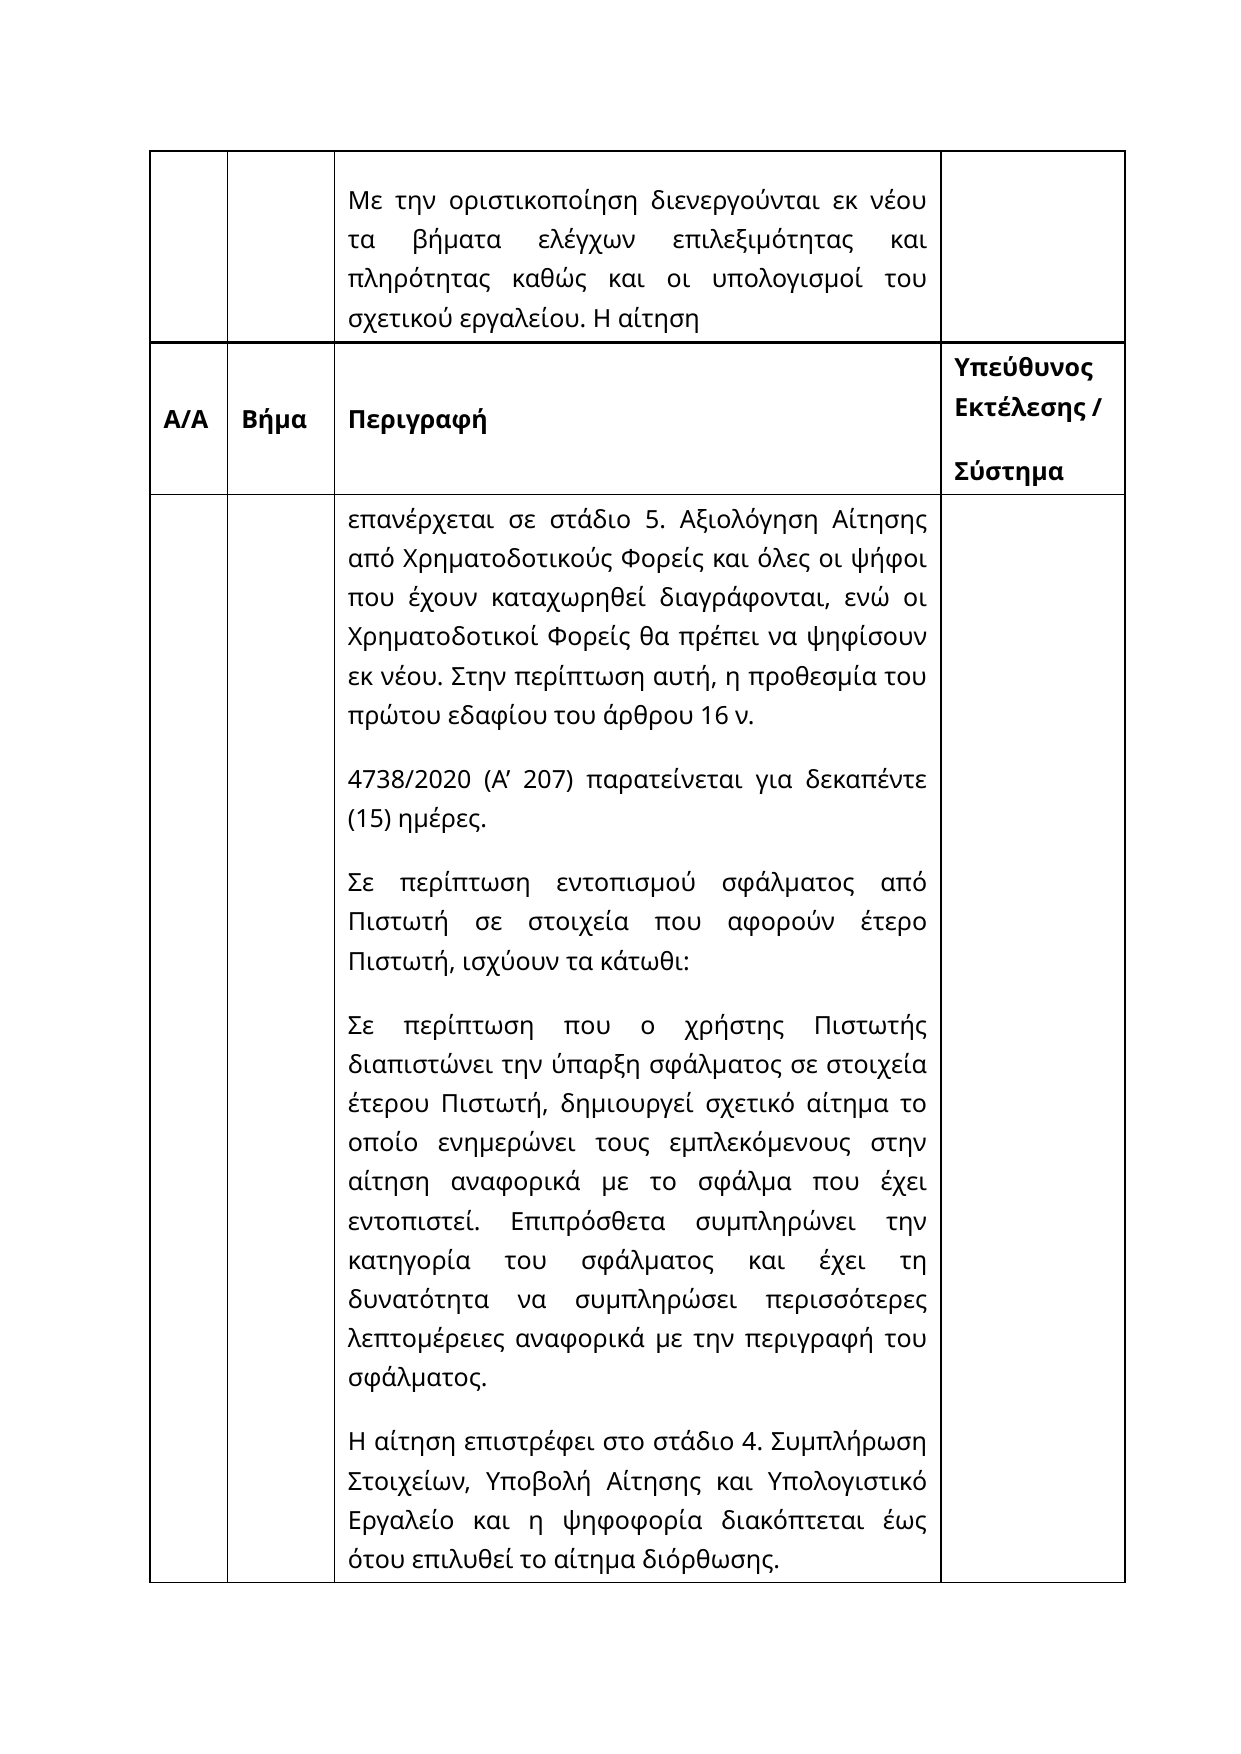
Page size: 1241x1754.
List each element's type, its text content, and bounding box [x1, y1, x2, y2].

table_header Βήμα [228, 344, 334, 494]
table_cell [151, 495, 227, 1582]
table_cell [228, 495, 334, 1582]
table_cell [228, 152, 334, 341]
table_cell [942, 152, 1124, 341]
table_cell Με την οριστικοποίηση διενεργούνται εκ νέου τα βήματα ελέγχων επιλεξιμότητας και πληρότητας καθώς και οι υπολογισμοί του σχετικού εργαλείου. Η αίτηση [335, 152, 940, 341]
table_header Περιγραφή [335, 344, 940, 494]
table_header Α/Α [151, 344, 227, 494]
table_cell επανέρχεται σε στάδιο 5. Αξιολόγηση Αίτησης από Χρηματοδοτικούς Φορείς και όλες οι ψήφοι που έχουν καταχωρηθεί διαγράφονται, ενώ οι Χρηματοδοτικοί Φορείς θα πρέπει να ψηφίσουν εκ νέου. Στην περίπτωση αυτή, η προθεσμία του πρώτου εδαφίου του άρθρου 16 ν. 4738/2020 (Α’ 207) παρατείνεται για δεκαπέντε (15) ημέρες. Σε περίπτωση εντοπισμού σφάλματος από Πιστωτή σε στοιχεία που αφορούν έτερο Πιστωτή, ισχύουν τα κάτωθι: Σε περίπτωση που ο χρήστης Πιστωτής διαπιστώνει την ύπαρξη σφάλματος σε στοιχεία έτερου Πιστωτή, δημιουργεί σχετικό αίτημα το οποίο ενημερώνει τους εμπλεκόμενους στην αίτηση αναφορικά με το σφάλμα που έχει εντοπιστεί. Επιπρόσθετα συμπληρώνει την κατηγορία του σφάλματος και έχει τη δυνατότητα να συμπληρώσει περισσότερες λεπτομέρειες αναφορικά με την περιγραφή του σφάλματος. Η αίτηση επιστρέφει στο στάδιο 4. Συμπλήρωση Στοιχείων, Υποβολή Αίτησης και Υπολογιστικό Εργαλείο και η ψηφοφορία διακόπτεται έως ότου επιλυθεί το αίτημα διόρθωσης. [335, 495, 940, 1582]
table_header Υπεύθυνος Εκτέλεσης / Σύστημα [942, 344, 1124, 494]
table_cell [942, 495, 1124, 1582]
table_cell [151, 152, 227, 341]
